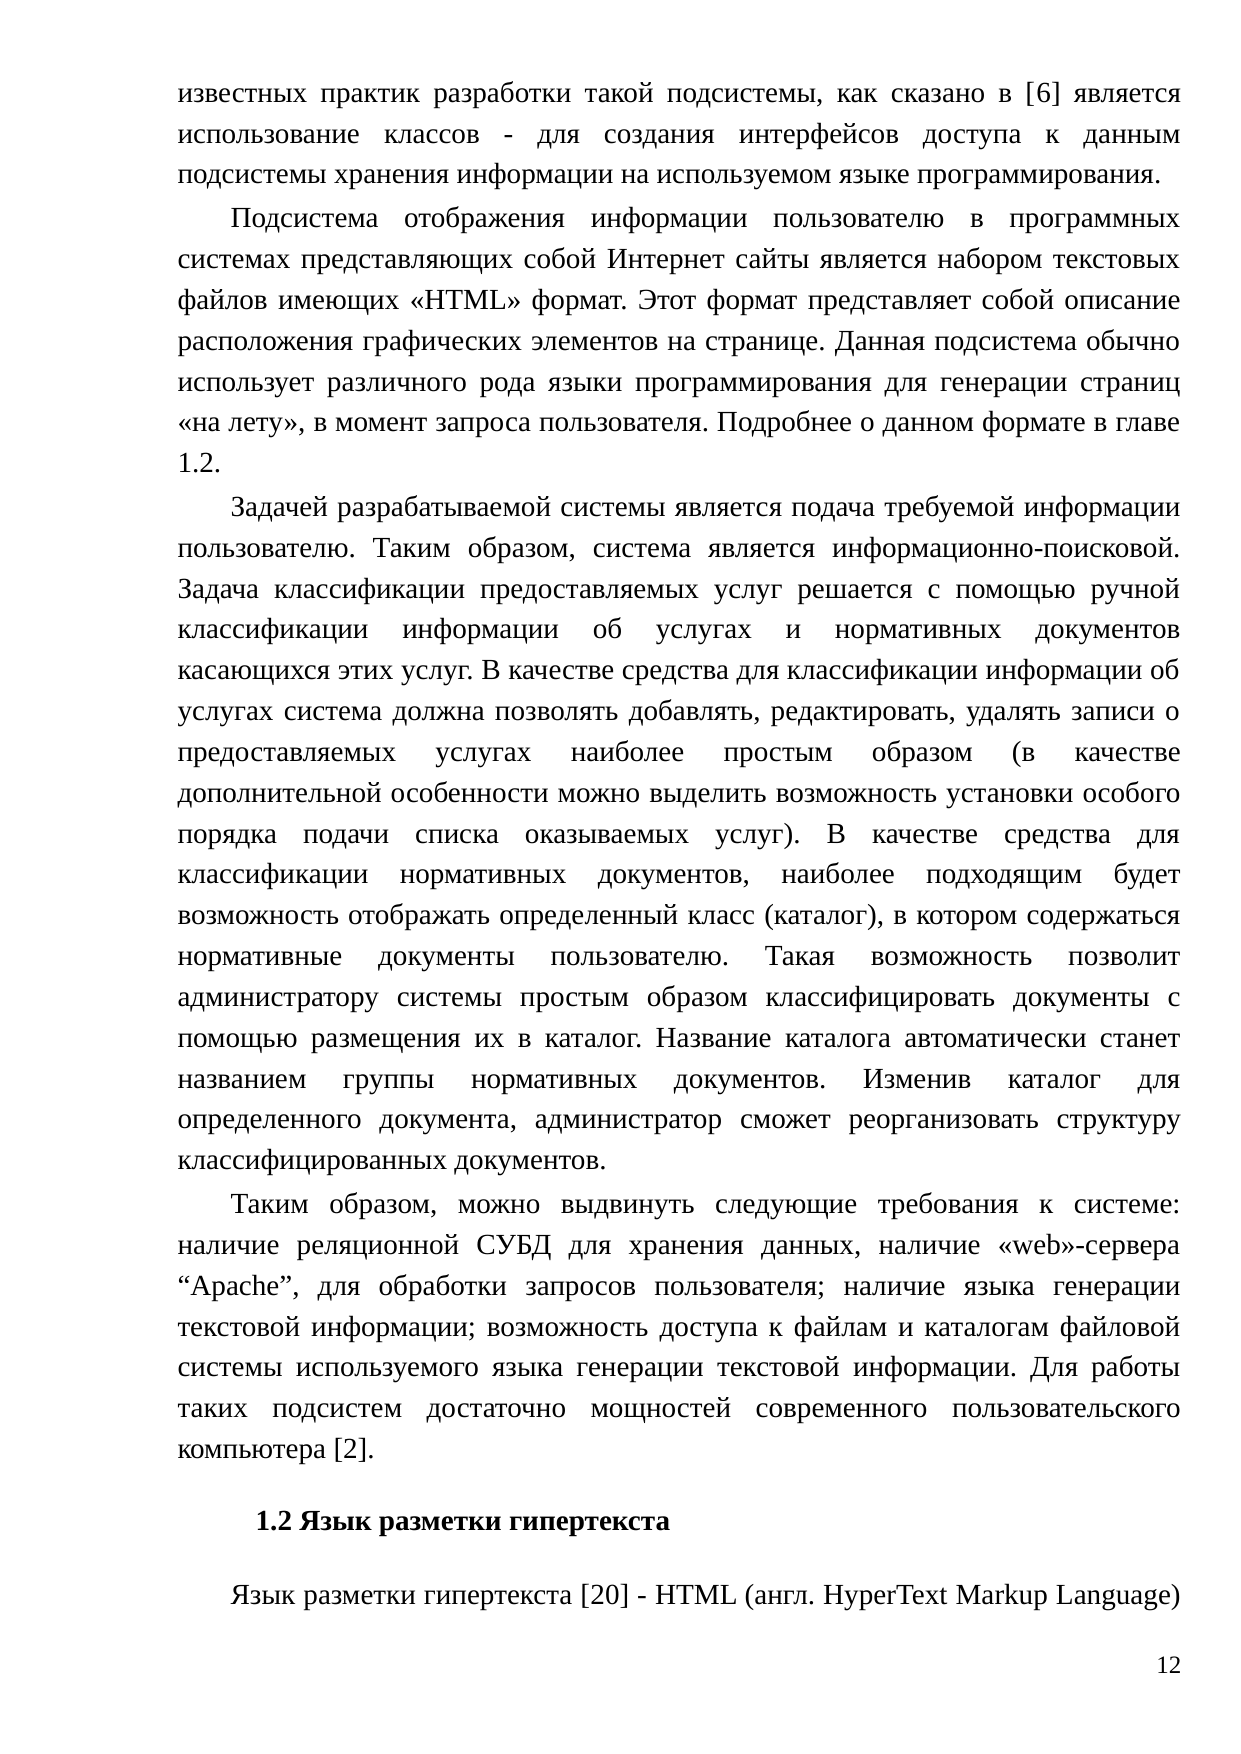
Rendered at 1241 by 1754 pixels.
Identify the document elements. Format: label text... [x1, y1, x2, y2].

text Язык разметки гипертекста [20] - HTML (англ. HyperText Markup Language) [177, 1577, 1181, 1611]
text известных практик разработки такой подсистемы, как сказано в [6] является использование классов - для создания интерфейсов доступа к данным подсистемы хранения информации на используемом языке программирования. [177, 75, 1181, 190]
text Подсистема отображения информации пользователю в программных системах представляющих собой Интернет сайты является набором текстовых файлов имеющих «HTML» формат. Этот формат представляет собой описание расположения графических элементов на странице. Данная подсистема обычно использует различного рода языки программирования для генерации страниц «на лету», в момент запроса пользователя. Подробнее о данном формате в главе 1.2. [177, 200, 1181, 479]
subtitle Язык разметки гипертекста [177, 1503, 1181, 1536]
text Таким образом, можно выдвинуть следующие требования к системе: наличие реляционной СУБД для хранения данных, наличие «web»-сервера “Apache”, для обработки запросов пользователя; наличие языка генерации текстовой информации; возможность доступа к файлам и каталогам файловой системы используемого языка генерации текстовой информации. Для работы таких подсистем достаточно мощностей современного пользовательского компьютера [2]. [177, 1186, 1181, 1465]
text Задачей разрабатываемой системы является подача требуемой информации пользователю. Таким образом, система является информационно-поисковой. Задача классификации предоставляемых услуг решается с помощью ручной классификации информации об услугах и нормативных документов касающихся этих услуг. В качестве средства для классификации информации об услугах система должна позволять добавлять, редактировать, удалять записи о предоставляемых услугах наиболее простым образом (в качестве дополнительной особенности можно выделить возможность установки особого порядка подачи списка оказываемых услуг). В качестве средства для классификации нормативных документов, наиболее подходящим будет возможность отображать определенный класс (каталог), в котором содержаться нормативные документы пользователю. Такая возможность позволит администратору системы простым образом классифицировать документы с помощью размещения их в каталог. Название каталога автоматически станет названием группы нормативных документов. Изменив каталог для определенного документа, администратор сможет реорганизовать структуру классифицированных документов. [177, 489, 1181, 1176]
